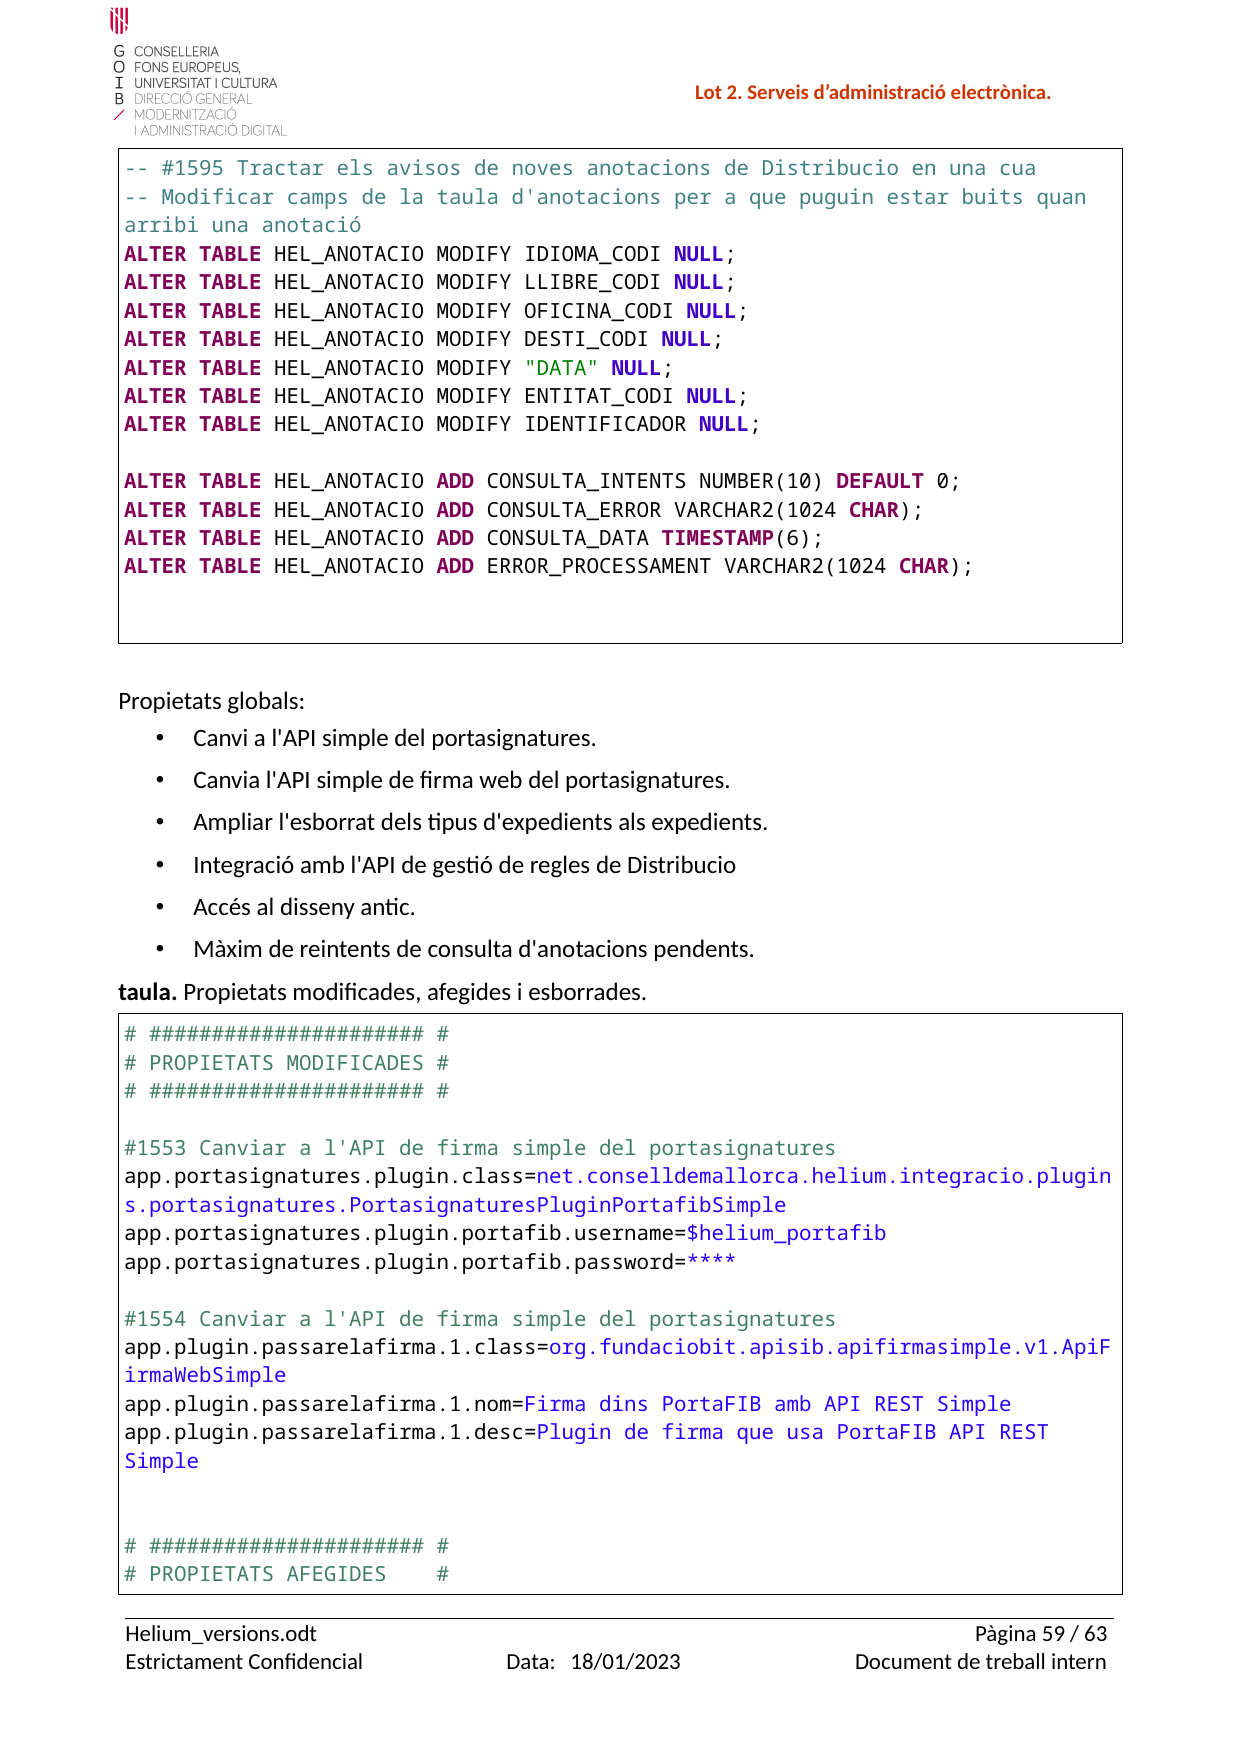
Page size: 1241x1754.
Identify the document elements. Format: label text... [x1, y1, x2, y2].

list Integració amb l'API de gestió de regles de Distribucio [156, 849, 1122, 879]
text Propietats globals: [118, 685, 1122, 716]
text taula. Propietats modificades, afegides i esborrades. [118, 976, 1122, 1007]
list Accés al disseny antic. [156, 891, 1122, 922]
list Màxim de reintents de consulta d'anotacions pendents. [156, 934, 1122, 964]
picture [100, 0, 297, 144]
list Ampliar l'esborrat dels tipus d'expedients als expedients. [156, 806, 1122, 837]
table_header -- #1595 Tractar els avisos de noves anotacions de Distribucio en una cua -- Modificar camps de la taula d'anotacions per a que puguin estar buits quan arribi una anotació ALTER TABLE HEL_ANOTACIO MODIFY IDIOMA_CODI NULL; ALTER TABLE HEL_ANOTACIO MODIFY LLIBRE_CODI NULL; ALTER TABLE HEL_ANOTACIO MODIFY OFICINA_CODI NULL; ALTER TABLE HEL_ANOTACIO MODIFY DESTI_CODI NULL; ALTER TABLE HEL_ANOTACIO MODIFY "DATA" NULL; ALTER TABLE HEL_ANOTACIO MODIFY ENTITAT_CODI NULL; ALTER TABLE HEL_ANOTACIO MODIFY IDENTIFICADOR NULL; ALTER TABLE HEL_ANOTACIO ADD CONSULTA_INTENTS NUMBER(10) DEFAULT 0; ALTER TABLE HEL_ANOTACIO ADD CONSULTA_ERROR VARCHAR2(1024 CHAR); ALTER TABLE HEL_ANOTACIO ADD CONSULTA_DATA TIMESTAMP(6); ALTER TABLE HEL_ANOTACIO ADD ERROR_PROCESSAMENT VARCHAR2(1024 CHAR); [119, 149, 1122, 643]
table_header # ###################### # # PROPIETATS MODIFICADES # # ###################### # #1553 Canviar a l'API de firma simple del portasignatures app.portasignatures.plugin.class=net.conselldemallorca.helium.integracio.plugins.portasignatures.PortasignaturesPluginPortafibSimple app.portasignatures.plugin.portafib.username=$helium_portafib app.portasignatures.plugin.portafib.password=**** #1554 Canviar a l'API de firma simple del portasignatures app.plugin.passarelafirma.1.class=org.fundaciobit.apisib.apifirmasimple.v1.ApiFirmaWebSimple app.plugin.passarelafirma.1.nom=Firma dins PortaFIB amb API REST Simple app.plugin.passarelafirma.1.desc=Plugin de firma que usa PortaFIB API REST Simple # ###################### # # PROPIETATS AFEGIDES # [119, 1014, 1122, 1594]
list Canvia l'API simple de firma web del portasignatures. [156, 764, 1122, 794]
list Canvi a l'API simple del portasignatures. [156, 722, 1122, 752]
